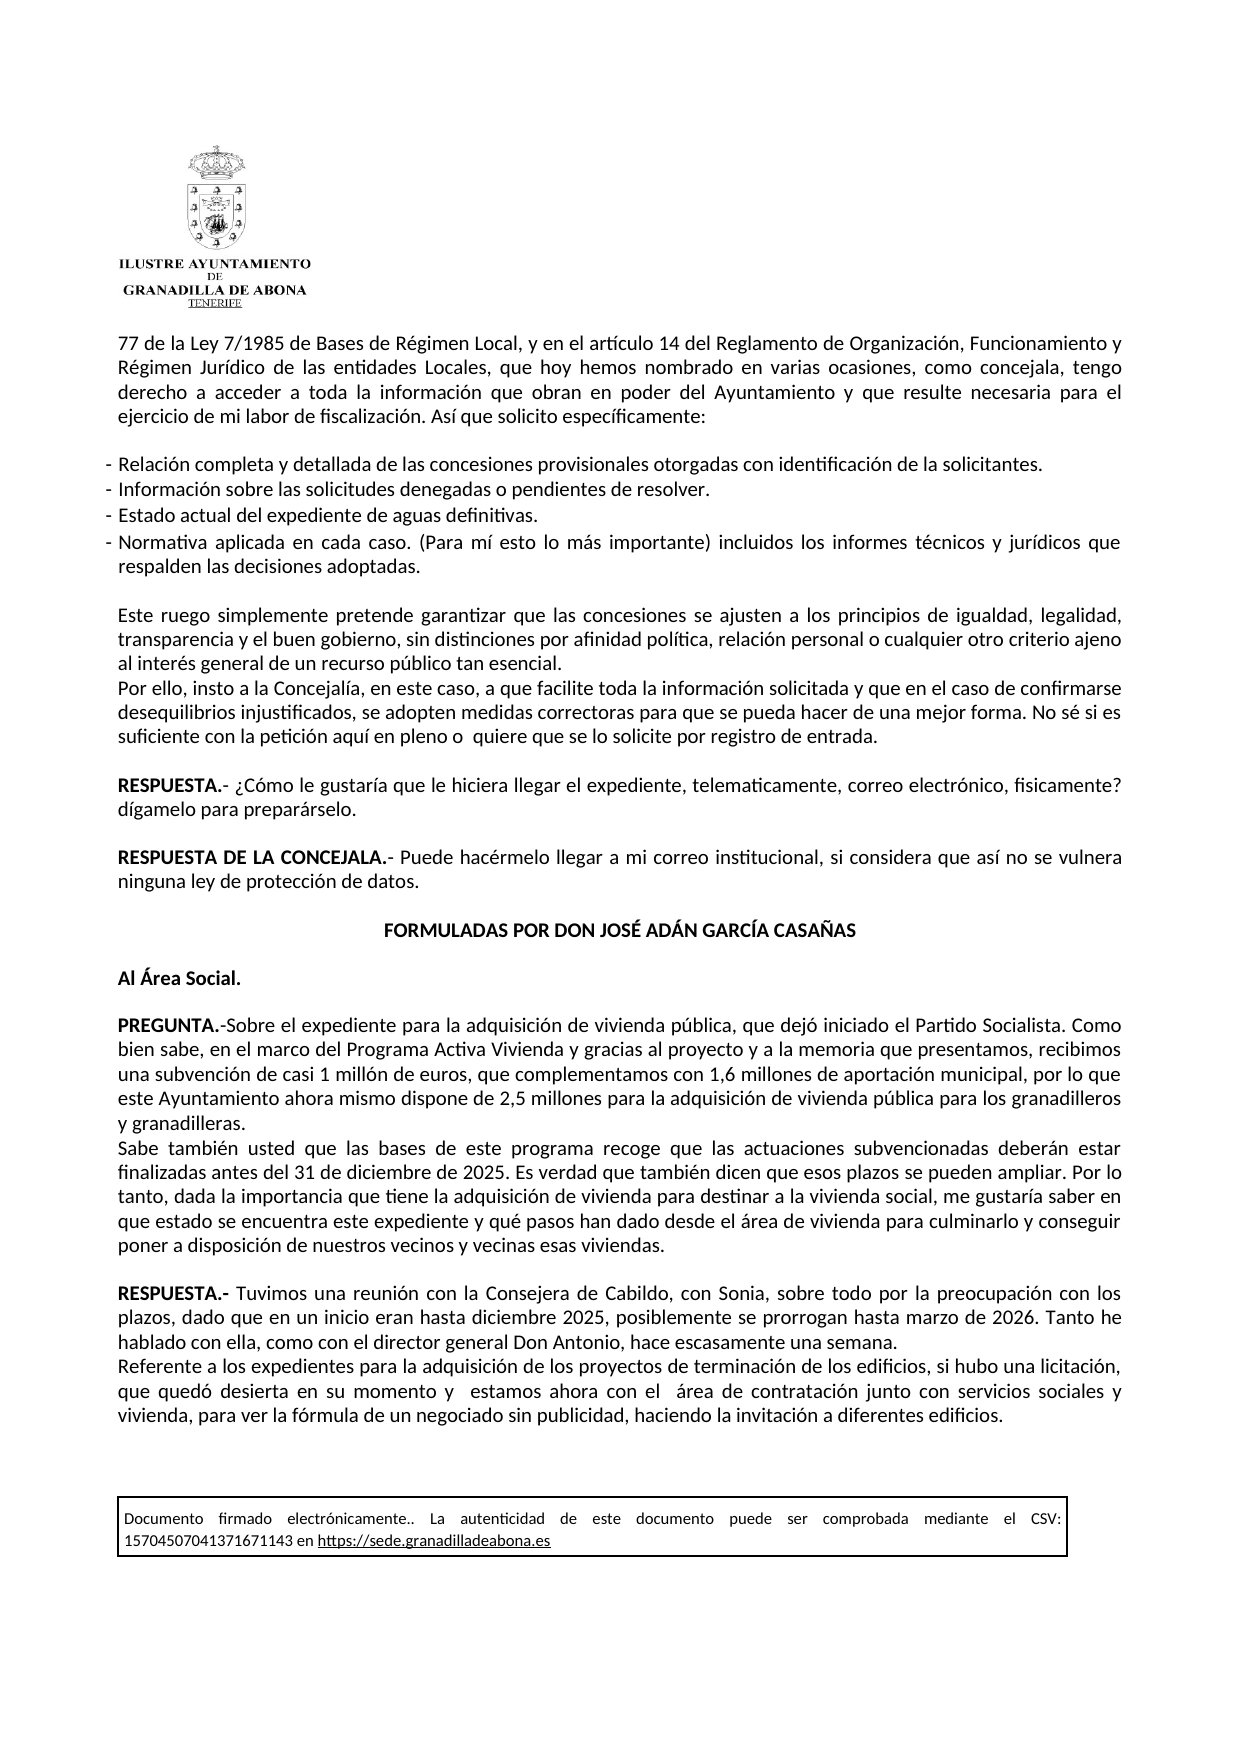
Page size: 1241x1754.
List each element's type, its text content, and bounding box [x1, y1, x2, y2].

text PREGUNTA.-Sobre el expediente para la adquisición de vivienda pública, que dejó iniciado el Partido Socialista. Como bien sabe, en el marco del Programa Activa Vivienda y gracias al proyecto y a la memoria que presentamos, recibimos una subvención de casi 1 millón de euros, que complementamos con 1,6 millones de aportación municipal, por lo que este Ayuntamiento ahora mismo dispone de 2,5 millones para la adquisición de vivienda pública para los granadilleros y granadilleras. [118, 1013, 1124, 1135]
text RESPUESTA DE LA CONCEJALA.- Puede hacérmelo llegar a mi correo institucional, si considera que así no se vulnera ninguna ley de protección de datos. [118, 845, 1124, 894]
text Por ello, insto a la Concejalía, en este caso, a que facilite toda la información solicitada y que en el caso de confirmarse desequilibrios injustificados, se adopten medidas correctoras para que se pueda hacer de una mejor forma. No sé si es suficiente con la petición aquí en pleno o quiere que se lo solicite por registro de entrada. [118, 676, 1124, 749]
text 77 de la Ley 7/1985 de Bases de Régimen Local, y en el artículo 14 del Reglamento de Organización, Funcionamiento y Régimen Jurídico de las entidades Locales, que hoy hemos nombrado en varias ocasiones, como concejala, tengo derecho a acceder a toda la información que obran en poder del Ayuntamiento y que resulte necesaria para el ejercicio de mi labor de fiscalización. Así que solicito específicamente: [118, 331, 1124, 429]
list Información sobre las solicitudes denegadas o pendientes de resolver. [105, 477, 1124, 501]
text FORMULADAS POR DON JOSÉ ADÁN GARCÍA CASAÑAS [118, 917, 1122, 943]
text RESPUESTA.- Tuvimos una reunión con la Consejera de Cabildo, con Sonia, sobre todo por la preocupación con los plazos, dado que en un inicio eran hasta diciembre 2025, posiblemente se prorrogan hasta marzo de 2026. Tanto he hablado con ella, como con el director general Don Antonio, hace escasamente una semana. [118, 1281, 1124, 1354]
text Sabe también usted que las bases de este programa recoge que las actuaciones subvencionadas deberán estar finalizadas antes del 31 de diciembre de 2025. Es verdad que también dicen que esos plazos se pueden ampliar. Por lo tanto, dada la importancia que tiene la adquisición de vivienda para destinar a la vivienda social, me gustaría saber en que estado se encuentra este expediente y qué pasos han dado desde el área de vivienda para culminarlo y conseguir poner a disposición de nuestros vecinos y vecinas esas viviendas. [118, 1135, 1124, 1258]
text Al Área Social. [118, 965, 939, 990]
list Estado actual del expediente de aguas definitivas. [105, 503, 1124, 528]
text RESPUESTA.- ¿Cómo le gustaría que le hiciera llegar el expediente, telematicamente, correo electrónico, fisicamente? dígamelo para preparárselo. [118, 773, 1124, 821]
text Este ruego simplemente pretende garantizar que las concesiones se ajusten a los principios de igualdad, legalidad, transparencia y el buen gobierno, sin distinciones por afinidad política, relación personal o cualquier otro criterio ajeno al interés general de un recurso público tan esencial. [118, 602, 1124, 676]
text Referente a los expedientes para la adquisición de los proyectos de terminación de los edificios, si hubo una licitación, que quedó desierta en su momento y estamos ahora con el área de contratación junto con servicios sociales y vivienda, para ver la fórmula de un negociado sin publicidad, haciendo la invitación a diferentes edificios. [118, 1354, 1124, 1428]
list Normativa aplicada en cada caso. (Para mí esto lo más importante) incluidos los informes técnicos y jurídicos que respalden las decisiones adoptadas. [105, 530, 1124, 579]
list Relación completa y detallada de las concesiones provisionales otorgadas con identificación de la solicitantes. [105, 452, 1124, 477]
